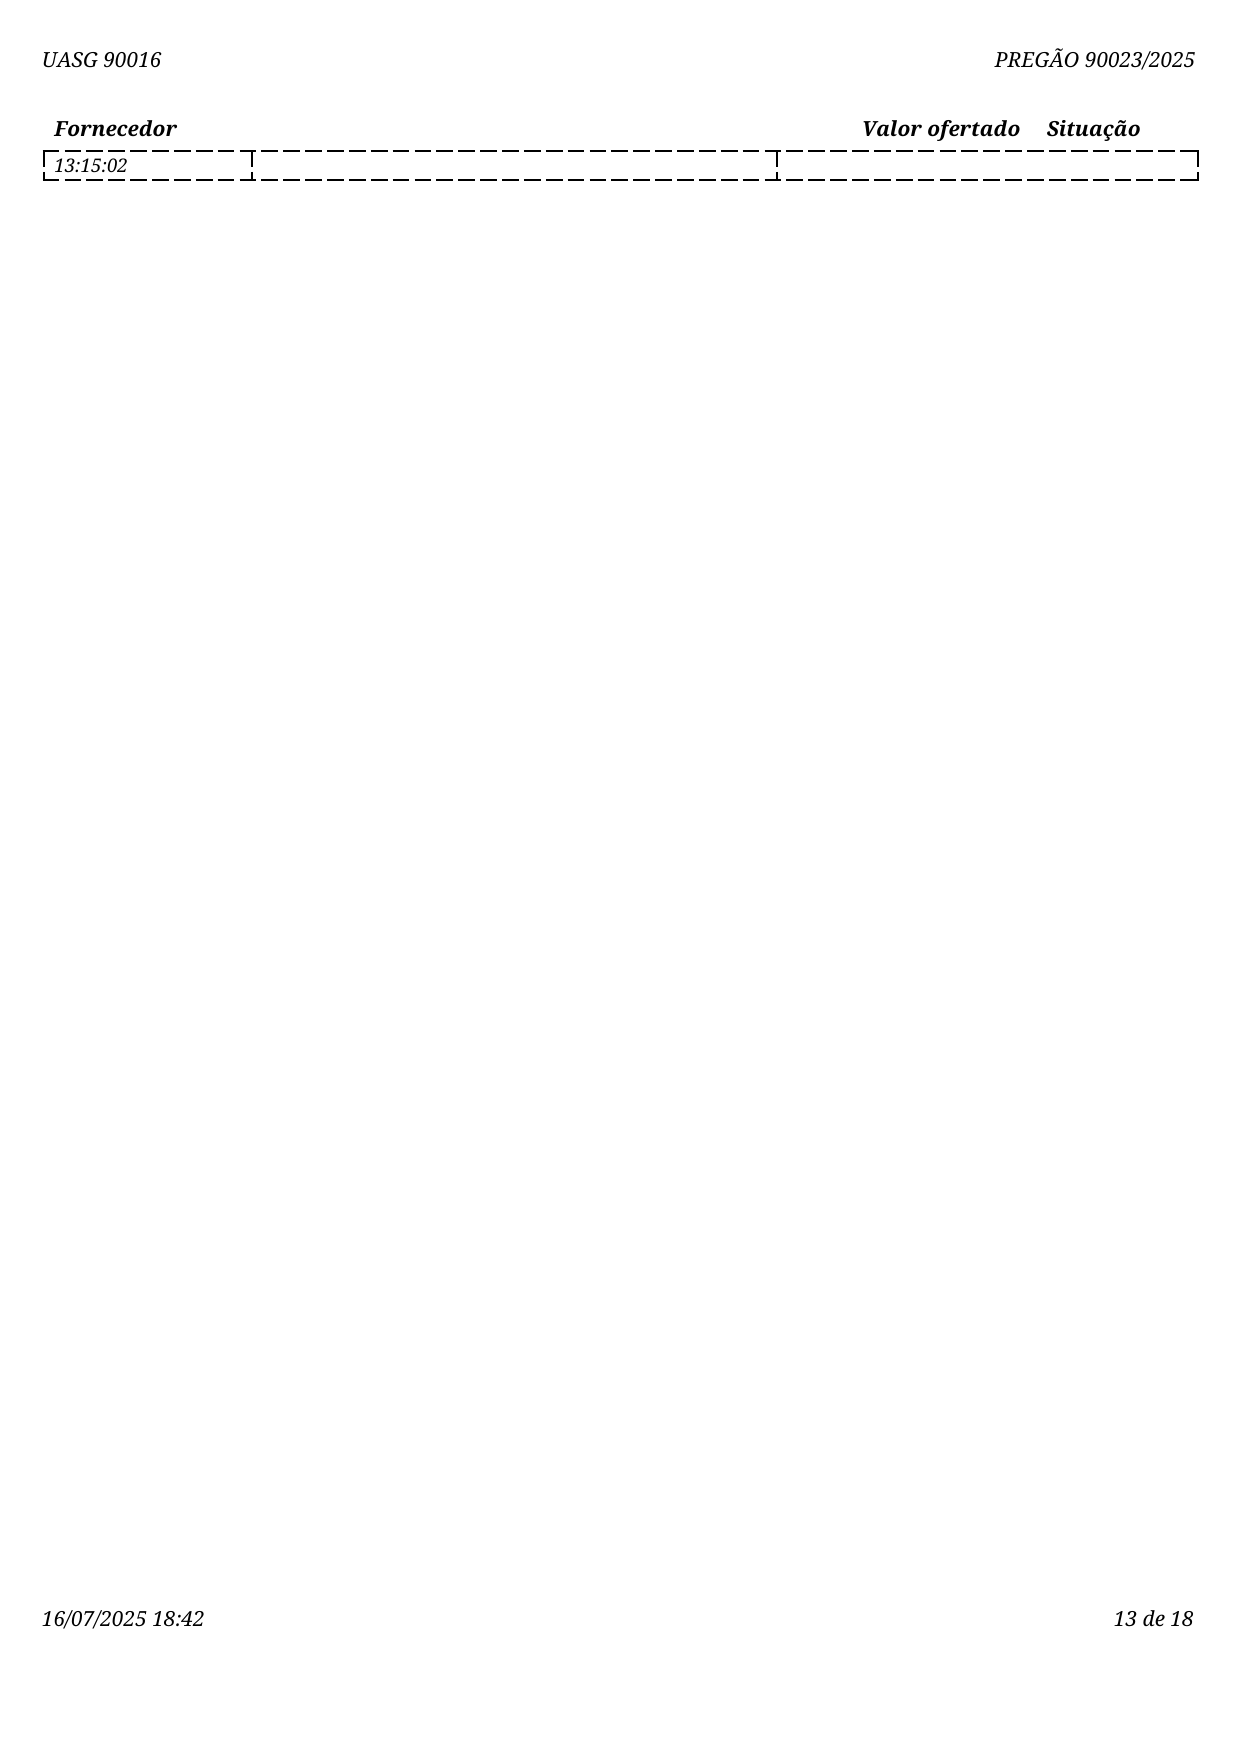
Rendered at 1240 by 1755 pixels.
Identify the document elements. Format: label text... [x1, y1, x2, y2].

table_cell [777, 150, 1198, 179]
table_cell [252, 150, 777, 179]
table_cell 13:15:02 [44, 150, 252, 179]
